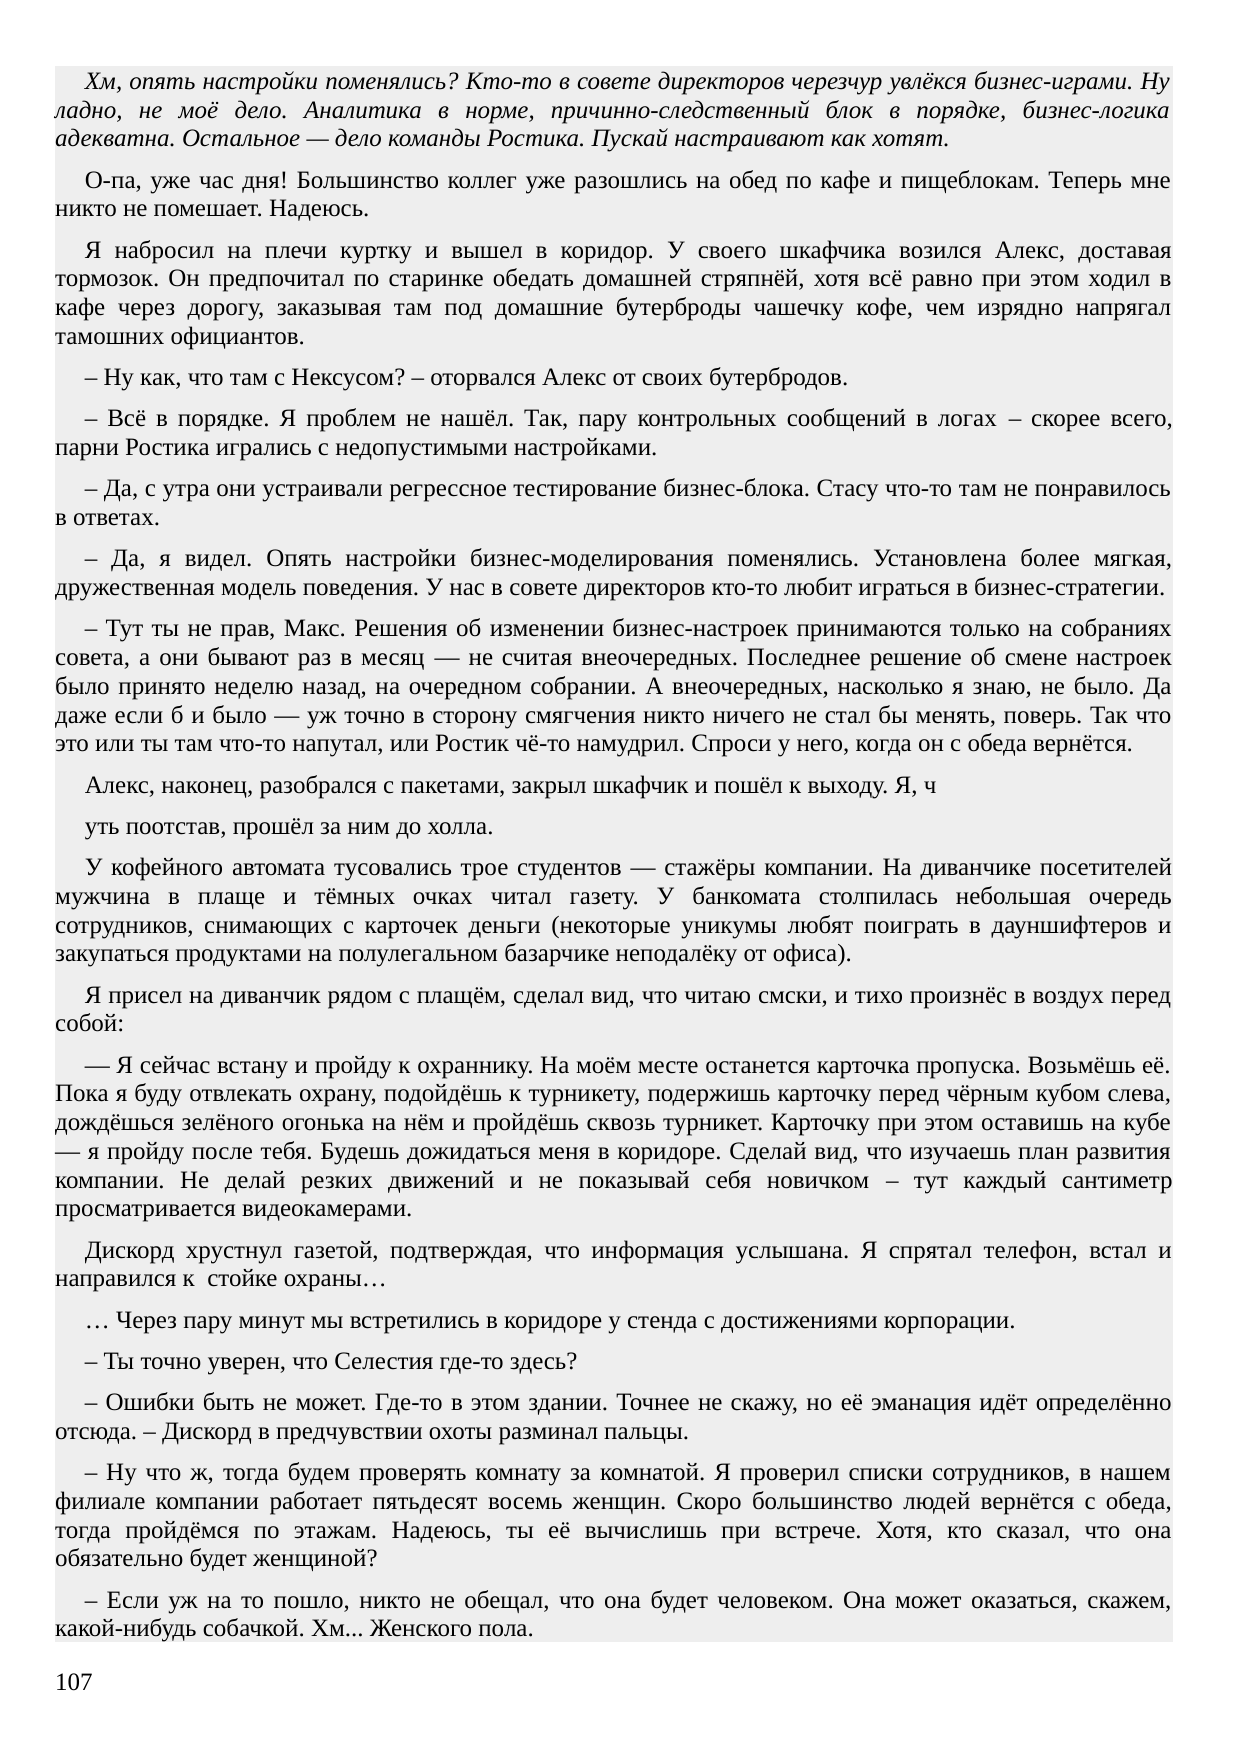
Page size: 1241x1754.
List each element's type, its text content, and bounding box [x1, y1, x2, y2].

text уть поотстав, прошёл за ним до холла. [55, 811, 1173, 840]
text – Да, я видел. Опять настройки бизнес-моделирования поменялись. Установлена более мягкая, дружественная модель поведения. У нас в совете директоров кто-то любит играться в бизнес-стратегии. [55, 543, 1173, 601]
text – Тут ты не прав, Макс. Решения об изменении бизнес-настроек принимаются только на собраниях совета, а они бывают раз в месяц — не считая внеочередных. Последнее решение об смене настроек было принято неделю назад, на очередном собрании. А внеочередных, насколько я знаю, не было. Да даже если б и было — уж точно в сторону смягчения никто ничего не стал бы менять, поверь. Так что это или ты там что-то напутал, или Ростик чё-то намудрил. Спроси у него, когда он с обеда вернётся. [55, 613, 1173, 757]
text Я присел на диванчик рядом с плащём, сделал вид, что читаю смски, и тихо произнёс в воздух перед собой: [55, 980, 1173, 1037]
text – Ну что ж, тогда будем проверять комнату за комнатой. Я проверил списки сотрудников, в нашем филиале компании работает пятьдесят восемь женщин. Скоро большинство людей вернётся с обеда, тогда пройдёмся по этажам. Надеюсь, ты её вычислишь при встрече. Хотя, кто сказал, что она обязательно будет женщиной? [55, 1457, 1173, 1572]
text – Всё в порядке. Я проблем не нашёл. Так, пару контрольных сообщений в логах – скорее всего, парни Ростика игрались с недопустимыми настройками. [55, 403, 1173, 461]
text … Через пару минут мы встретились в коридоре у стенда с достижениями корпорации. [55, 1305, 1173, 1333]
text – Если уж на то пошло, никто не обещал, что она будет человеком. Она может оказаться, скажем, какой-нибудь собачкой. Хм... Женского пола. [55, 1585, 1173, 1642]
text Я набросил на плечи куртку и вышел в коридор. У своего шкафчика возился Алекс, доставая тормозок. Он предпочитал по старинке обедать домашней стряпнёй, хотя всё равно при этом ходил в кафе через дорогу, заказывая там под домашние бутерброды чашечку кофе, чем изрядно напрягал тамошних официантов. [55, 235, 1173, 350]
text Дискорд хрустнул газетой, подтверждая, что информация услышана. Я спрятал телефон, встал и направился к стойке охраны… [55, 1235, 1173, 1292]
text — Я сейчас встану и пройду к охраннику. На моём месте останется карточка пропуска. Возьмёшь её. Пока я буду отвлекать охрану, подойдёшь к турникету, подержишь карточку перед чёрным кубом слева, дождёшься зелёного огонька на нём и пройдёшь сквозь турникет. Карточку при этом оставишь на кубе — я пройду после тебя. Будешь дожидаться меня в коридоре. Сделай вид, что изучаешь план развития компании. Не делай резких движений и не показывай себя новичком – тут каждый сантиметр просматривается видеокамерами. [55, 1050, 1173, 1222]
text У кофейного автомата тусовались трое студентов — стажёры компании. На диванчике посетителей мужчина в плаще и тёмных очках читал газету. У банкомата столпилась небольшая очередь сотрудников, снимающих с карточек деньги (некоторые уникумы любят поиграть в дауншифтеров и закупаться продуктами на полулегальном базарчике неподалёку от офиса). [55, 852, 1173, 967]
text – Ошибки быть не может. Где-то в этом здании. Точнее не скажу, но её эманация идёт определённо отсюда. – Дискорд в предчувствии охоты разминал пальцы. [55, 1387, 1173, 1445]
text О-па, уже час дня! Большинство коллег уже разошлись на обед по кафе и пищеблокам. Теперь мне никто не помешает. Надеюсь. [55, 165, 1173, 222]
text – Да, с утра они устраивали регрессное тестирование бизнес-блока. Стасу что-то там не понравилось в ответах. [55, 473, 1173, 531]
text – Ну как, что там с Нексусом? – оторвался Алекс от своих бутербродов. [55, 362, 1173, 391]
text Алекс, наконец, разобрался с пакетами, закрыл шкафчик и пошёл к выходу. Я, ч [55, 770, 1173, 798]
text Хм, опять настройки поменялись? Кто-то в совете директоров черезчур увлёкся бизнес-играми. Ну ладно, не моё дело. Аналитика в норме, причинно-следственный блок в порядке, бизнес-логика адекватна. Остальное — дело команды Ростика. Пускай настраивают как хотят. [55, 66, 1173, 152]
text – Ты точно уверен, что Селестия где-то здесь? [55, 1346, 1173, 1375]
